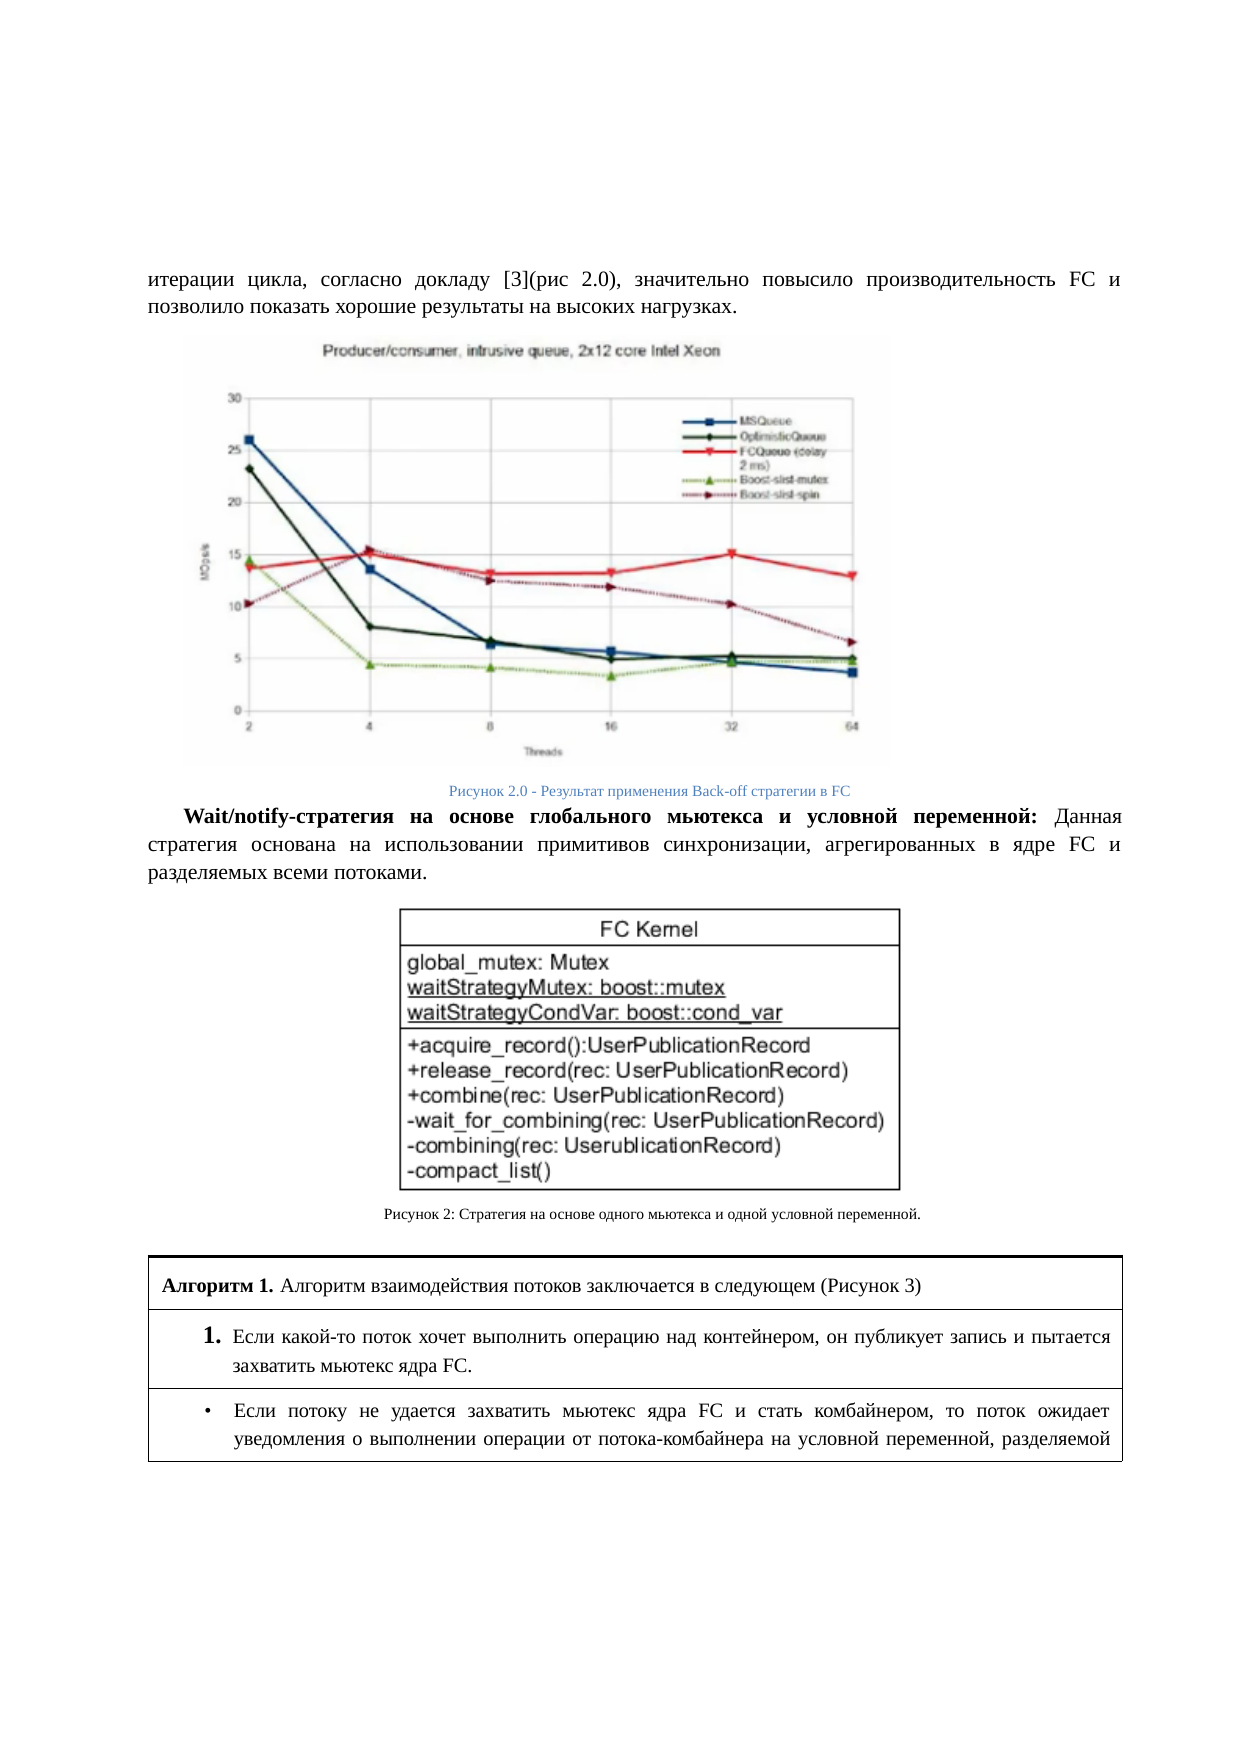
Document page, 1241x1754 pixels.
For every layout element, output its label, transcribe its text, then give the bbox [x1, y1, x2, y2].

text итерации цикла, согласно докладу [3](рис 2.0), значительно повысило производительность FC и позволило показать хорошие результаты на высоких нагрузках. [148, 266, 1122, 319]
picture [395, 901, 910, 1200]
text Рисунок 2: Стратегия на основе одного мьютекса и одной условной переменной. [148, 1205, 1122, 1223]
table_cell Если какой-то поток хочет выполнить операцию над контейнером, он публикует запись и пытается захватить мьютекс ядра FC. [149, 1310, 1122, 1388]
text Рисунок 2.0 - Результат применения Back-off стратегии в FC [148, 782, 1122, 799]
table_header Алгоритм 1. Алгоритм взаимодействия потоков заключается в следующем (Рисунок 3) [149, 1258, 1122, 1309]
table_cell Если потоку не удается захватить мьютекс ядра FC и стать комбайнером, то поток ожидает уведомления о выполнении операции от потока-комбайнера на условной переменной, разделяемой [149, 1389, 1122, 1461]
text Wait/notify-стратегия на основе глобального мьютекса и условной переменной: Данная стратегия основана на использовании примитивов синхронизации, агрегированных в ядре FC и разделяемых всеми потоками. [148, 803, 1122, 884]
picture [183, 335, 891, 767]
